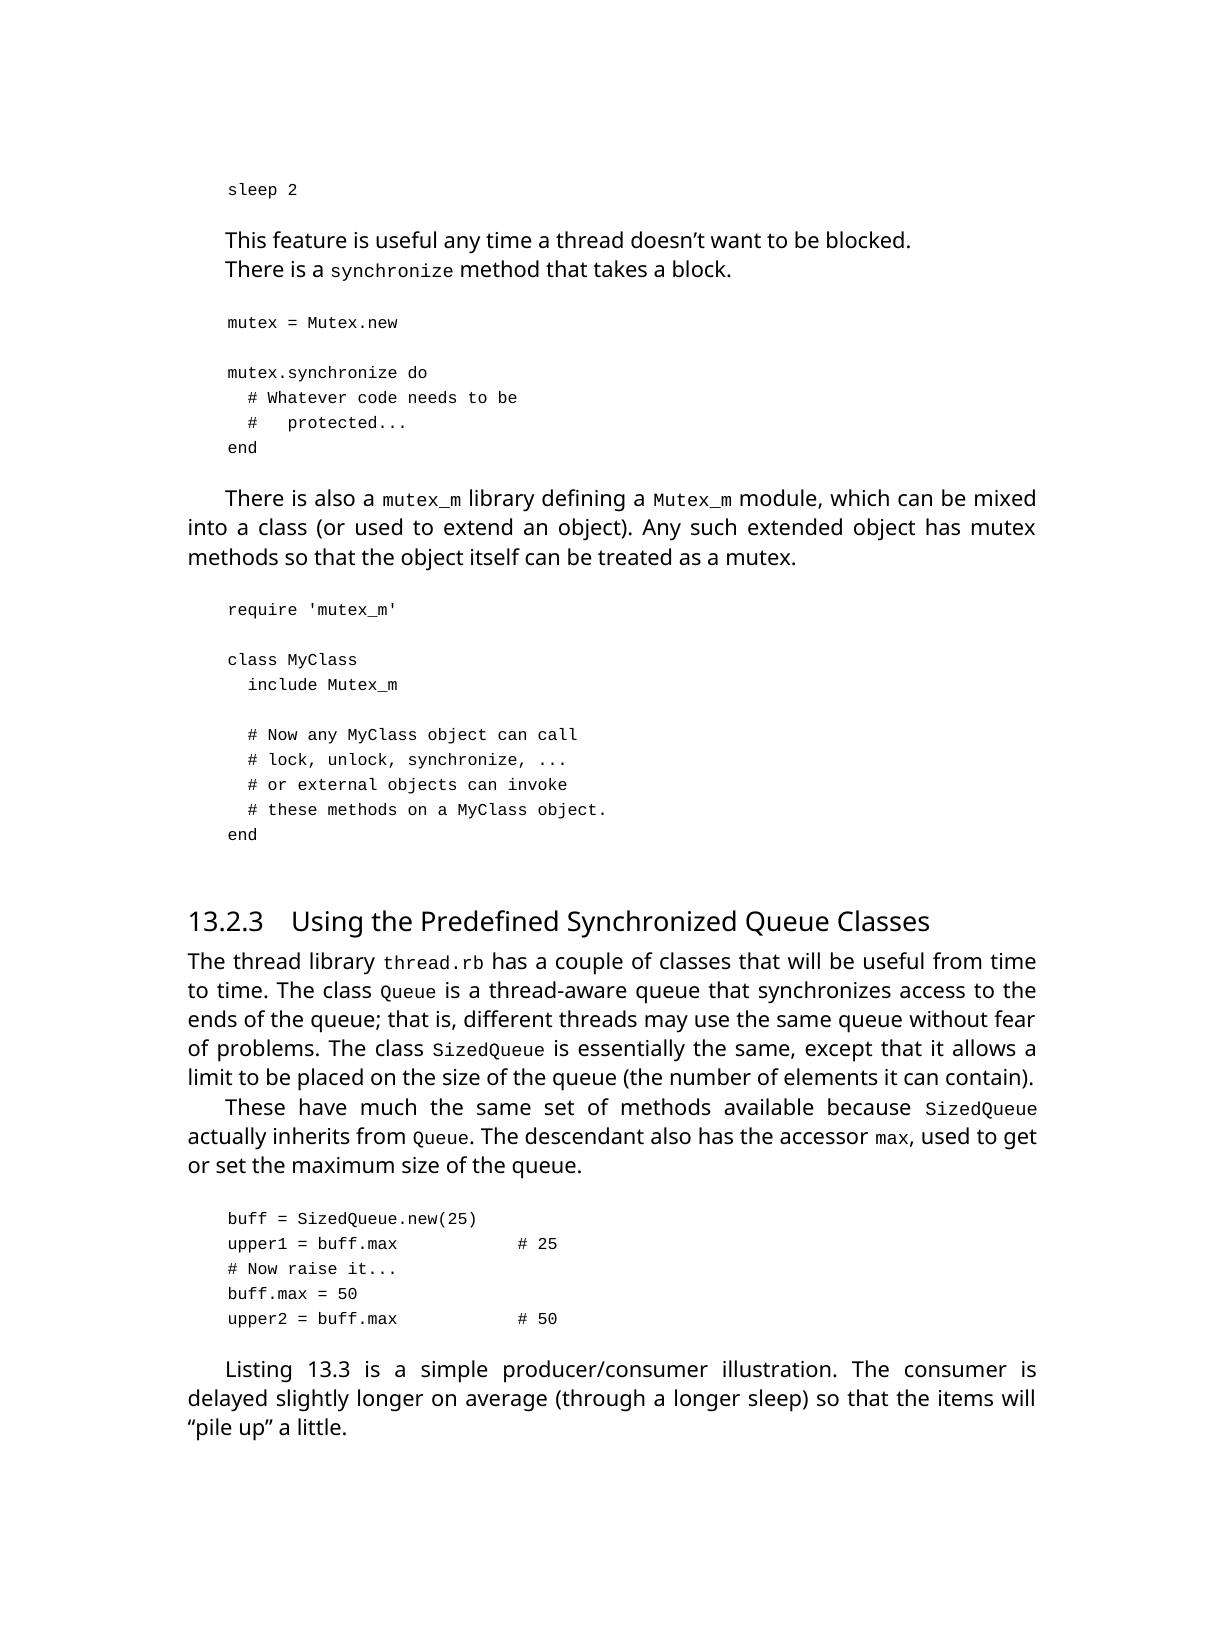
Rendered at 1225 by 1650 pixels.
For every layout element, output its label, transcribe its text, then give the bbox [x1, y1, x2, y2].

text mutex = Mutex.new [187, 308, 1037, 333]
text sleep 2 [187, 175, 1037, 200]
text # Now any MyClass object can call [187, 721, 1037, 746]
text end [187, 433, 1037, 458]
text buff = SizedQueue.new(25) [187, 1204, 1037, 1229]
text These have much the same set of methods available because SizedQueue actually inherits from Queue. The descendant also has the accessor max, used to get or set the maximum size of the queue. [187, 1092, 1037, 1179]
text end [187, 821, 1037, 846]
text Listing 13.3 is a simple producer/consumer illustration. The consumer is delayed slightly longer on average (through a longer sleep) so that the items will “pile up” a little. [187, 1354, 1037, 1442]
text upper1 = buff.max # 25 [187, 1229, 1037, 1254]
text upper2 = buff.max # 50 [187, 1304, 1037, 1329]
text # Whatever code needs to be [187, 383, 1037, 408]
text mutex.synchronize do [187, 358, 1037, 383]
text There is also a mutex_m library defining a Mutex_m module, which can be mixed into a class (or used to extend an object). Any such extended object has mutex methods so that the object itself can be treated as a mutex. [187, 483, 1037, 571]
text 13.2.3 Using the Predefined Synchronized Queue Classes [187, 906, 1037, 937]
text This feature is useful any time a thread doesn’t want to be blocked. [187, 225, 1037, 254]
text # protected... [187, 408, 1037, 433]
text buff.max = 50 [187, 1279, 1037, 1304]
text # or external objects can invoke [187, 771, 1037, 796]
text # these methods on a MyClass object. [187, 796, 1037, 821]
text # lock, unlock, synchronize, ... [187, 746, 1037, 771]
text # Now raise it... [187, 1254, 1037, 1279]
text require 'mutex_m' [187, 596, 1037, 621]
text The thread library thread.rb has a couple of classes that will be useful from time to time. The class Queue is a thread-aware queue that synchronizes access to the ends of the queue; that is, different threads may use the same queue without fear of problems. The class SizedQueue is essentially the same, except that it allows a limit to be placed on the size of the queue (the number of elements it can contain). [187, 946, 1037, 1092]
text class MyClass [187, 646, 1037, 671]
text include Mutex_m [187, 671, 1037, 696]
text There is a synchronize method that takes a block. [187, 254, 1037, 283]
